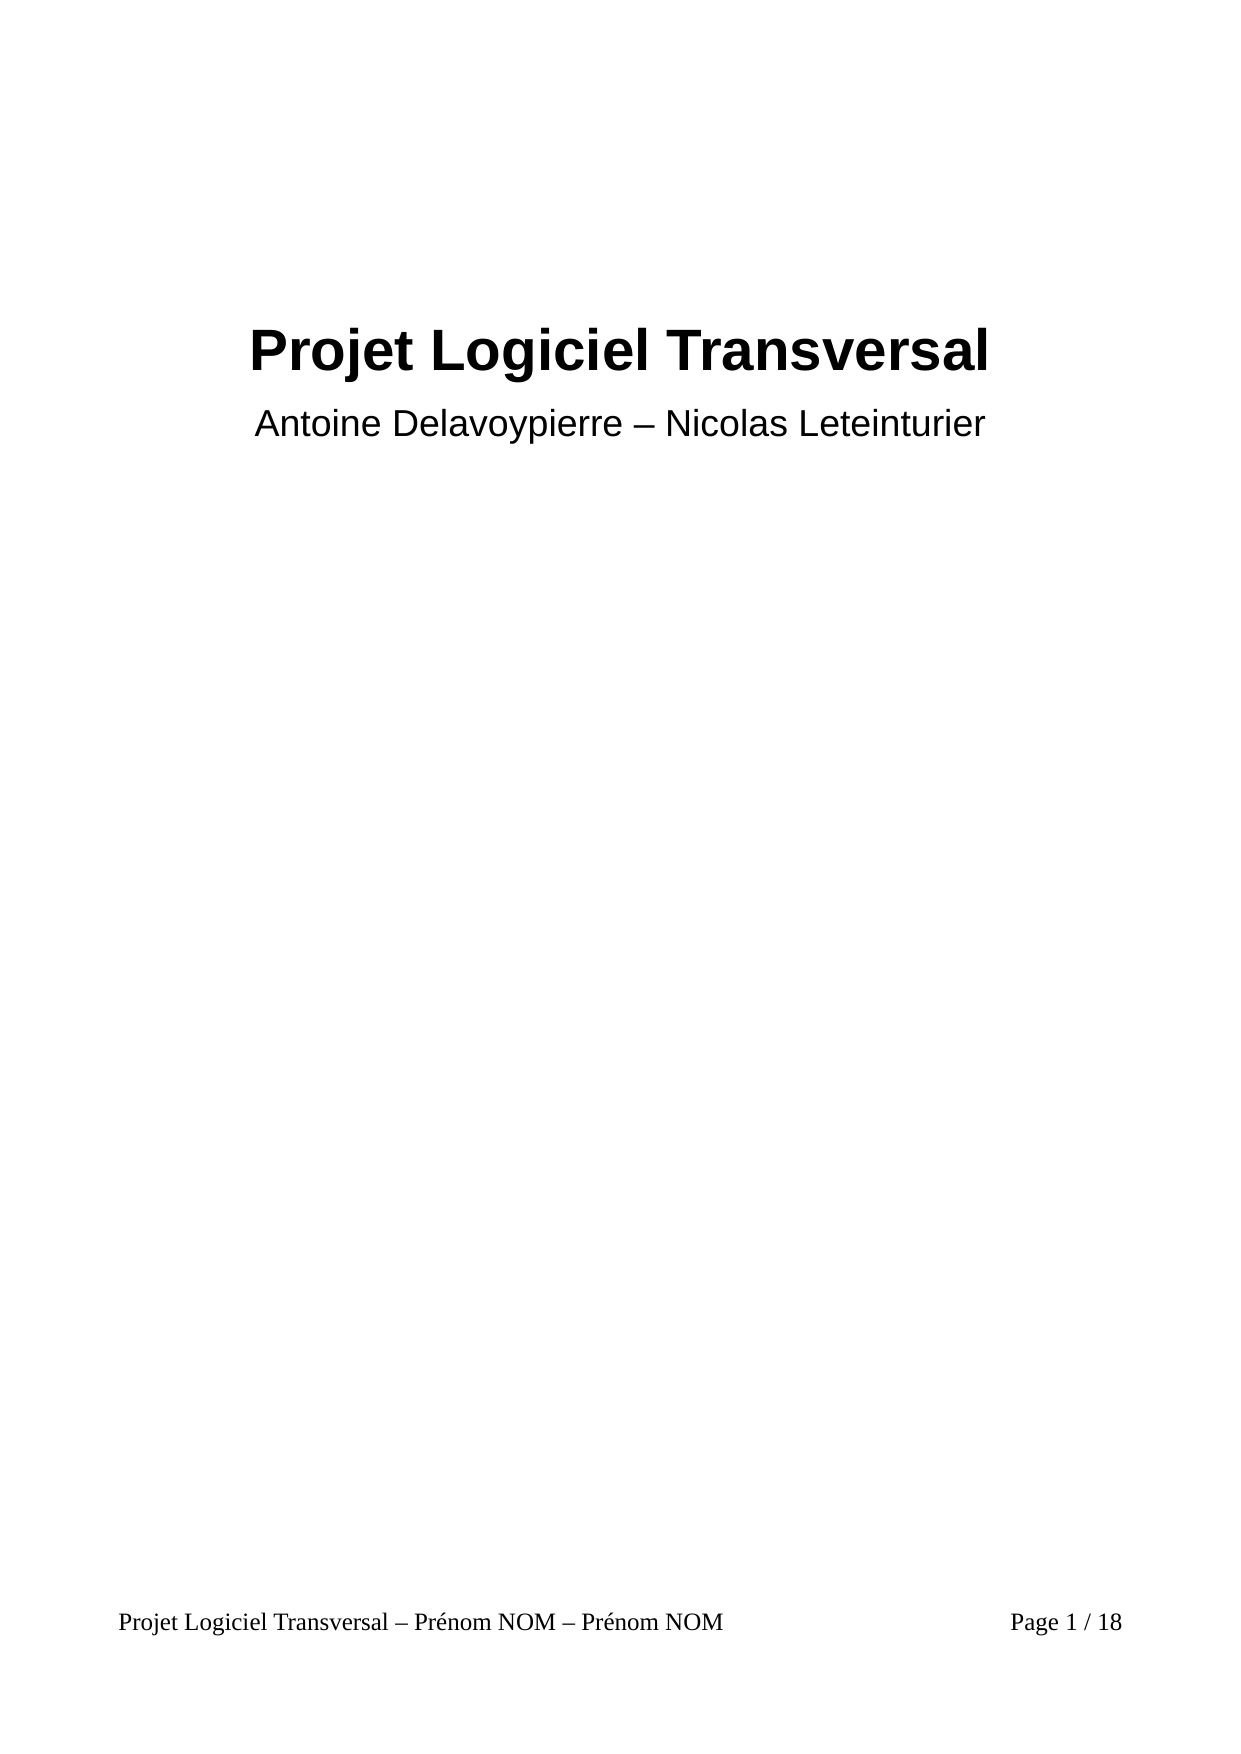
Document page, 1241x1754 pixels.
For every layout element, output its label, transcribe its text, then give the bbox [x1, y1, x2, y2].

subtitle Antoine Delavoypierre – Nicolas Leteinturier [118, 401, 1122, 444]
title Projet Logiciel Transversal [118, 316, 1122, 383]
